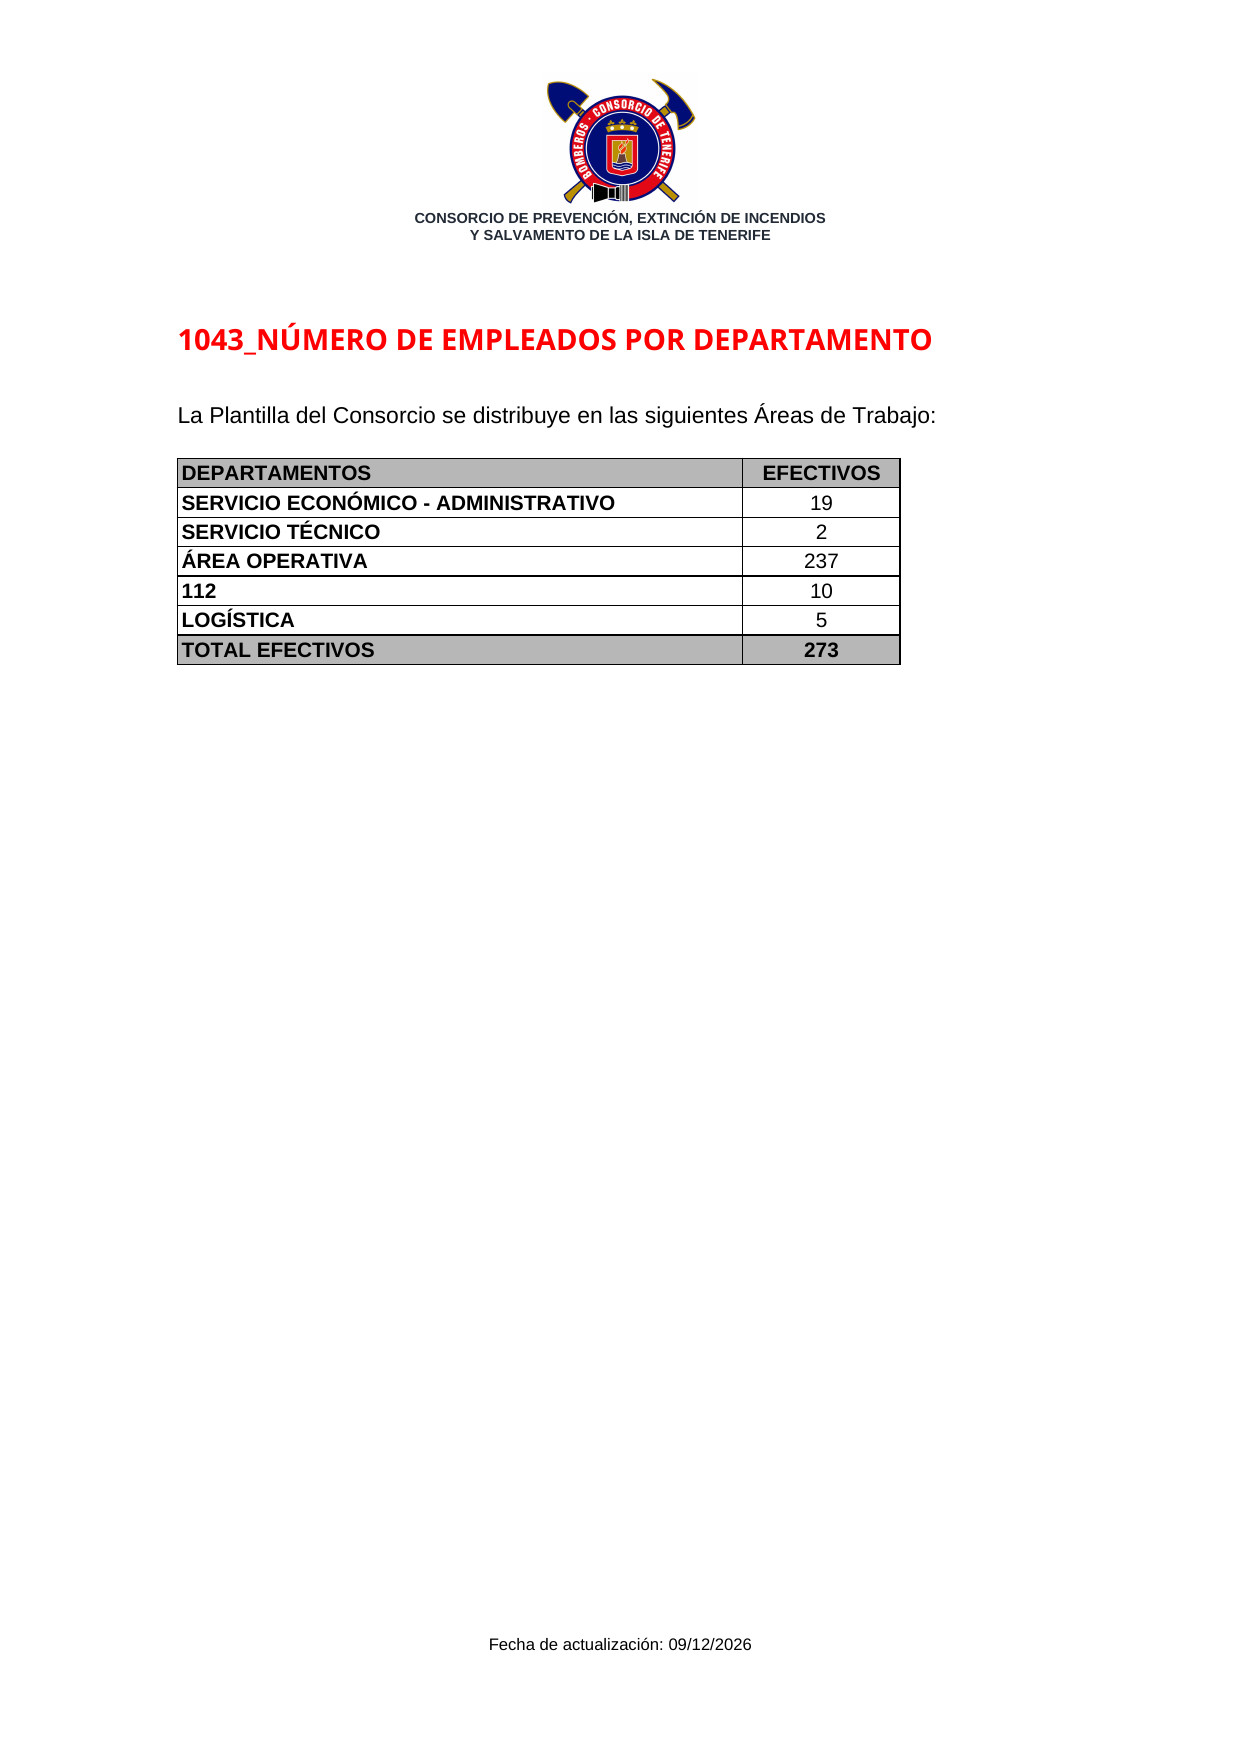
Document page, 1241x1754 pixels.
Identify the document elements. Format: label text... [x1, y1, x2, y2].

table_cell ÁREA OPERATIVA [178, 547, 742, 575]
table_cell SERVICIO ECONÓMICO - ADMINISTRATIVO [178, 488, 742, 516]
subtitle 1043_NÚMERO DE EMPLEADOS POR DEPARTAMENTO [177, 319, 1063, 359]
table_cell 273 [743, 636, 899, 664]
table_cell 2 [743, 518, 899, 546]
table_header EFECTIVOS [743, 459, 899, 487]
text La Plantilla del Consorcio se distribuye en las siguientes Áreas de Trabajo: [177, 402, 1063, 429]
table_cell 112 [178, 577, 742, 605]
table_cell 5 [743, 606, 899, 634]
table_header DEPARTAMENTOS [178, 459, 742, 487]
table_cell 10 [743, 577, 899, 605]
table_cell LOGÍSTICA [178, 606, 742, 634]
table_cell TOTAL EFECTIVOS [178, 636, 742, 664]
table_cell 237 [743, 547, 899, 575]
table_cell 19 [743, 488, 899, 516]
table_cell SERVICIO TÉCNICO [178, 518, 742, 546]
